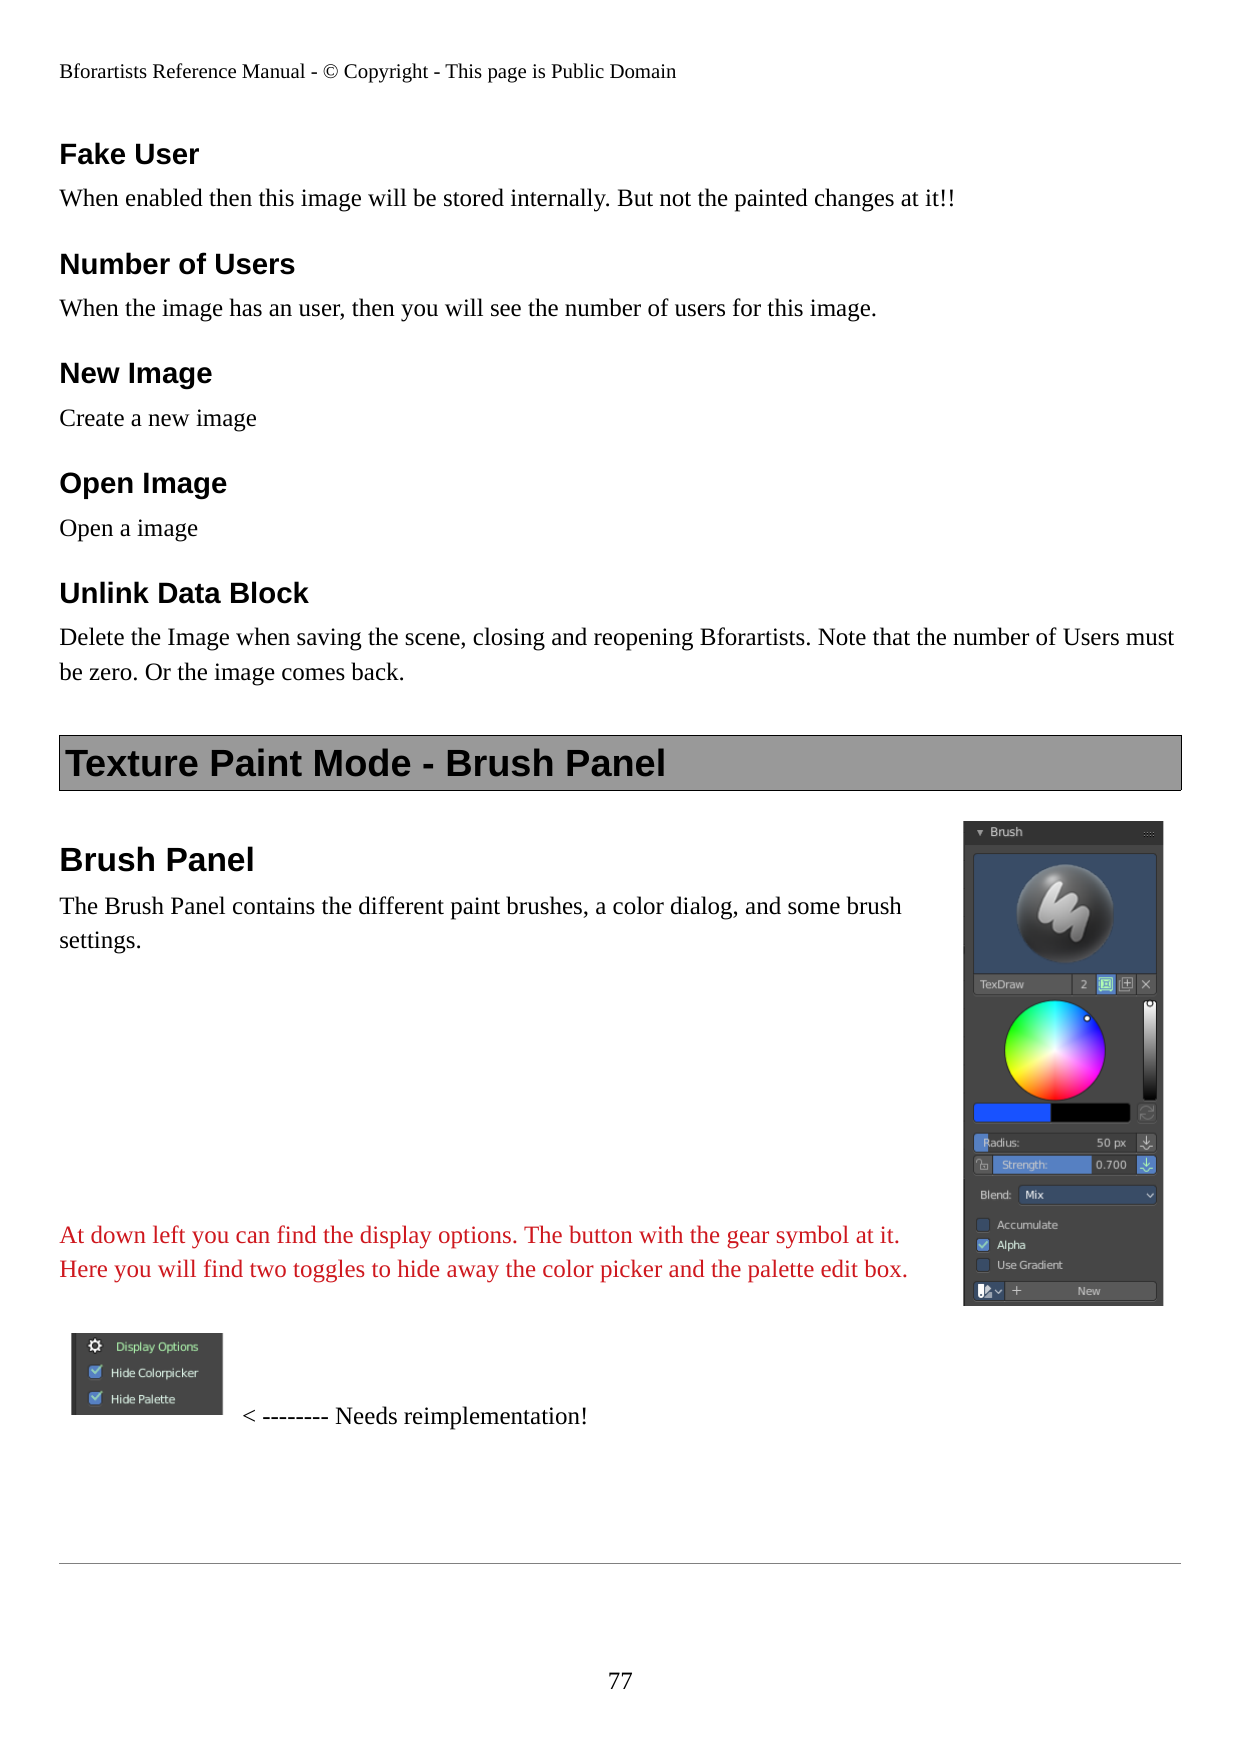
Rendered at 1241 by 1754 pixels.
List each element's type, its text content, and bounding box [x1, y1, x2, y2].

table_header Texture Paint Mode - Brush Panel [60, 736, 1181, 790]
subtitle Open Image [59, 466, 1181, 500]
picture [71, 1333, 224, 1415]
text At down left you can find the display options. The button with the gear symbol at it. Here you will find two toggles to hide away the color picker and the palette edit box. [59, 1220, 963, 1283]
text Open a image [59, 513, 1181, 541]
text Delete the Image when saving the scene, closing and reopening Bforartists. Note that the number of Users must be zero. Or the image comes back. [59, 622, 1181, 686]
text The Brush Panel contains the different paint brushes, a color dialog, and some brush settings. [59, 891, 963, 954]
subtitle Number of Users [59, 247, 1181, 280]
subtitle Fake User [59, 137, 1181, 170]
subtitle New Image [59, 356, 1181, 390]
text When the image has an user, then you will see the number of users for this image. [59, 293, 1181, 322]
text When enabled then this image will be stored internally. But not the painted changes at it!! [59, 183, 1181, 212]
text < -------- Needs reimplementation! [59, 1401, 1181, 1430]
subtitle [1164, 840, 1181, 878]
text Create a new image [59, 403, 1181, 431]
subtitle Unlink Data Block [59, 576, 1181, 610]
subtitle Brush Panel [59, 840, 963, 878]
picture [963, 821, 1164, 1306]
